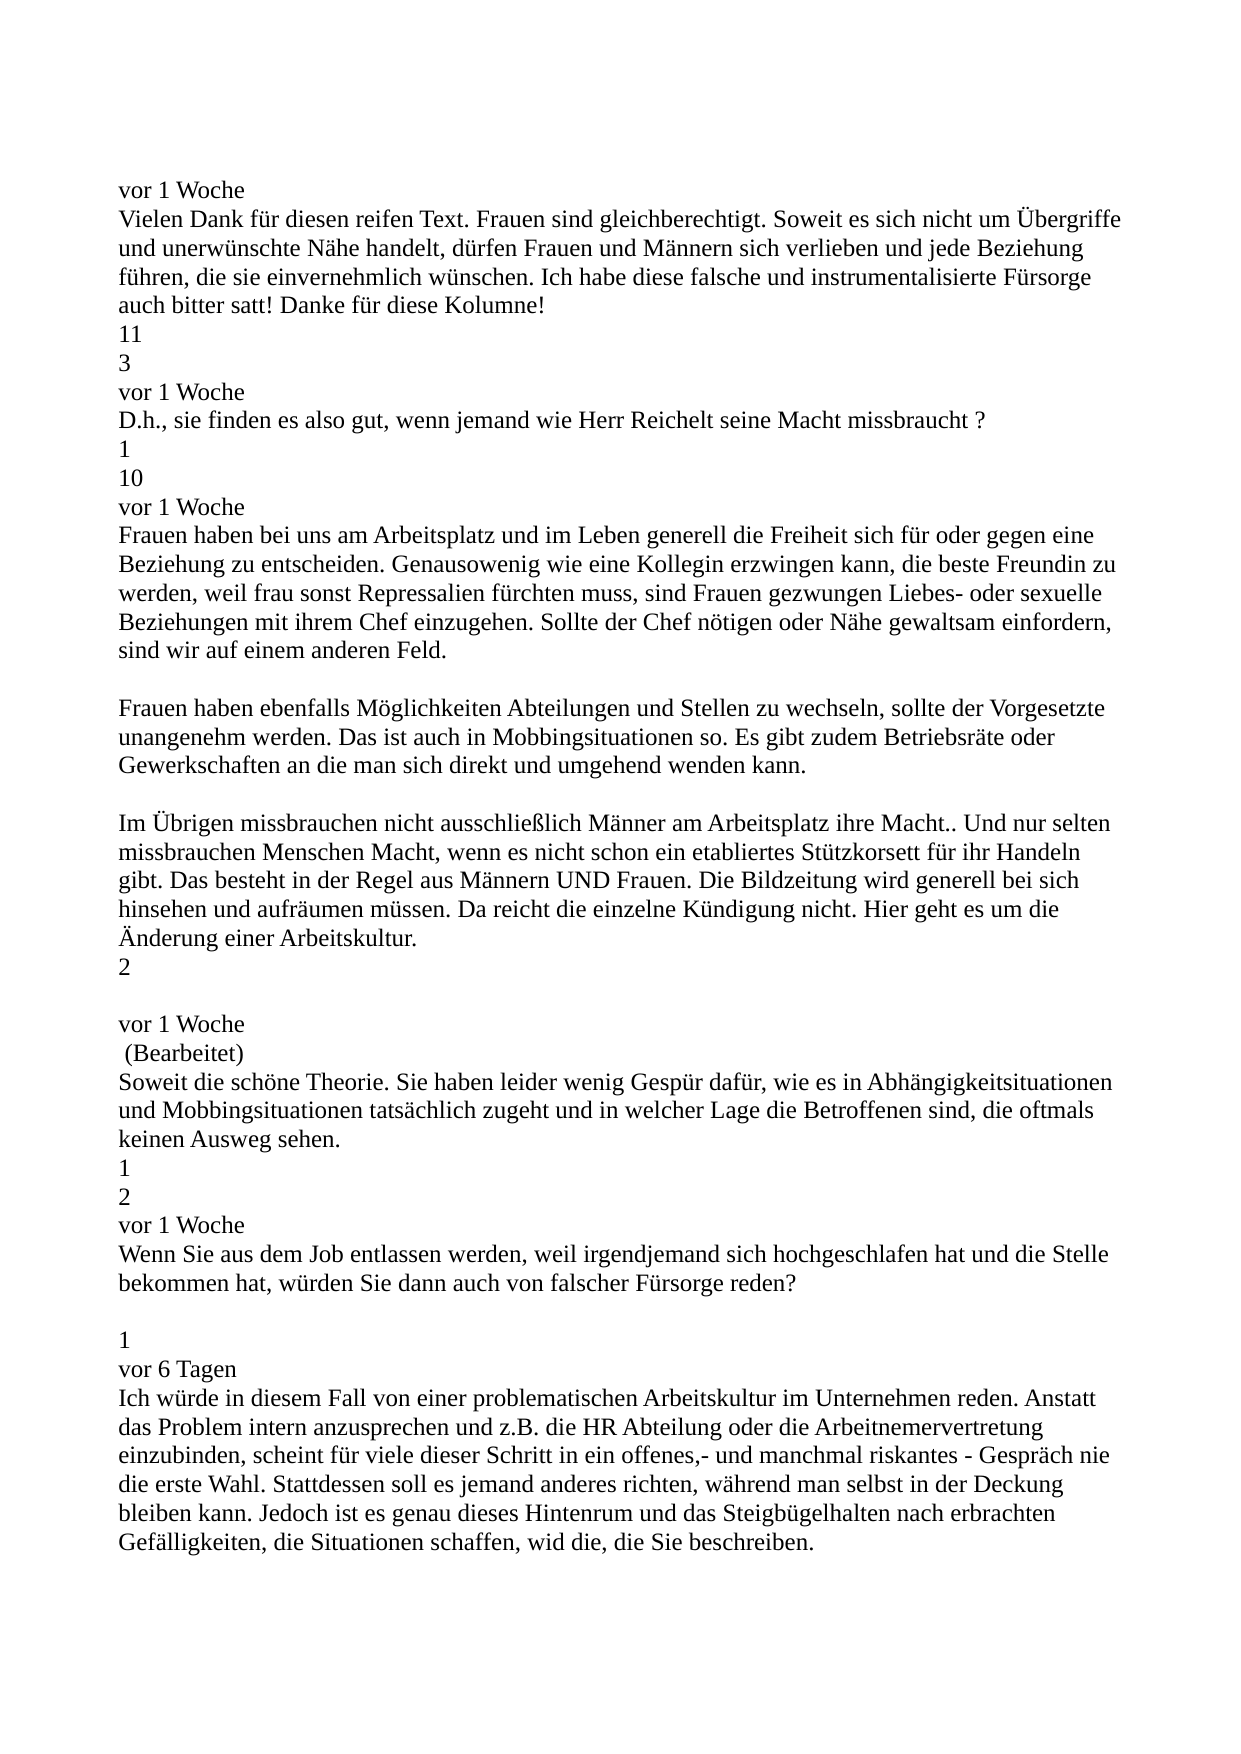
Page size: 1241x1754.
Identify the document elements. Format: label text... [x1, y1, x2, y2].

text vor 1 Woche [118, 377, 1122, 406]
text vor 1 Woche [118, 176, 1122, 204]
text 1 [118, 434, 1122, 463]
text Wenn Sie aus dem Job entlassen werden, weil irgendjemand sich hochgeschlafen hat und die Stelle bekommen hat, würden Sie dann auch von falscher Fürsorge reden? [118, 1239, 1122, 1297]
text (Bearbeitet) [118, 1038, 1122, 1067]
text 11 [118, 319, 1122, 348]
text Ich würde in diesem Fall von einer problematischen Arbeitskultur im Unternehmen reden. Anstatt das Problem intern anzusprechen und z.B. die HR Abteilung oder die Arbeitnemervertretung einzubinden, scheint für viele dieser Schritt in ein offenes,- und manchmal riskantes - Gespräch nie die erste Wahl. Stattdessen soll es jemand anderes richten, während man selbst in der Deckung bleiben kann. Jedoch ist es genau dieses Hintenrum und das Steigbügelhalten nach erbrachten Gefälligkeiten, die Situationen schaffen, wid die, die Sie beschreiben. [118, 1383, 1122, 1556]
text 1 [118, 1326, 1122, 1354]
text Frauen haben bei uns am Arbeitsplatz und im Leben generell die Freiheit sich für oder gegen eine Beziehung zu entscheiden. Genausowenig wie eine Kollegin erzwingen kann, die beste Freundin zu werden, weil frau sonst Repressalien fürchten muss, sind Frauen gezwungen Liebes- oder sexuelle Beziehungen mit ihrem Chef einzugehen. Sollte der Chef nötigen oder Nähe gewaltsam einfordern, sind wir auf einem anderen Feld. [118, 521, 1122, 664]
text 10 [118, 463, 1122, 492]
text Vielen Dank für diesen reifen Text. Frauen sind gleichberechtigt. Soweit es sich nicht um Übergriffe und unerwünschte Nähe handelt, dürfen Frauen und Männern sich verlieben und jede Beziehung führen, die sie einvernehmlich wünschen. Ich habe diese falsche und instrumentalisierte Fürsorge auch bitter satt! Danke für diese Kolumne! [118, 204, 1122, 319]
text vor 1 Woche [118, 492, 1122, 521]
text 2 [118, 952, 1122, 981]
text 1 [118, 1153, 1122, 1182]
text 3 [118, 348, 1122, 377]
text D.h., sie finden es also gut, wenn jemand wie Herr Reichelt seine Macht missbraucht ? [118, 406, 1122, 434]
text Soweit die schöne Theorie. Sie haben leider wenig Gespür dafür, wie es in Abhängigkeitsituationen und Mobbingsituationen tatsächlich zugeht und in welcher Lage die Betroffenen sind, die oftmals keinen Ausweg sehen. [118, 1067, 1122, 1153]
text 2 [118, 1182, 1122, 1211]
text vor 6 Tagen [118, 1354, 1122, 1383]
text vor 1 Woche [118, 1009, 1122, 1038]
text vor 1 Woche [118, 1211, 1122, 1239]
text Frauen haben ebenfalls Möglichkeiten Abteilungen und Stellen zu wechseln, sollte der Vorgesetzte unangenehm werden. Das ist auch in Mobbingsituationen so. Es gibt zudem Betriebsräte oder Gewerkschaften an die man sich direkt und umgehend wenden kann. [118, 693, 1122, 779]
text Im Übrigen missbrauchen nicht ausschließlich Männer am Arbeitsplatz ihre Macht.. Und nur selten missbrauchen Menschen Macht, wenn es nicht schon ein etabliertes Stützkorsett für ihr Handeln gibt. Das besteht in der Regel aus Männern UND Frauen. Die Bildzeitung wird generell bei sich hinsehen und aufräumen müssen. Da reicht die einzelne Kündigung nicht. Hier geht es um die Änderung einer Arbeitskultur. [118, 808, 1122, 952]
